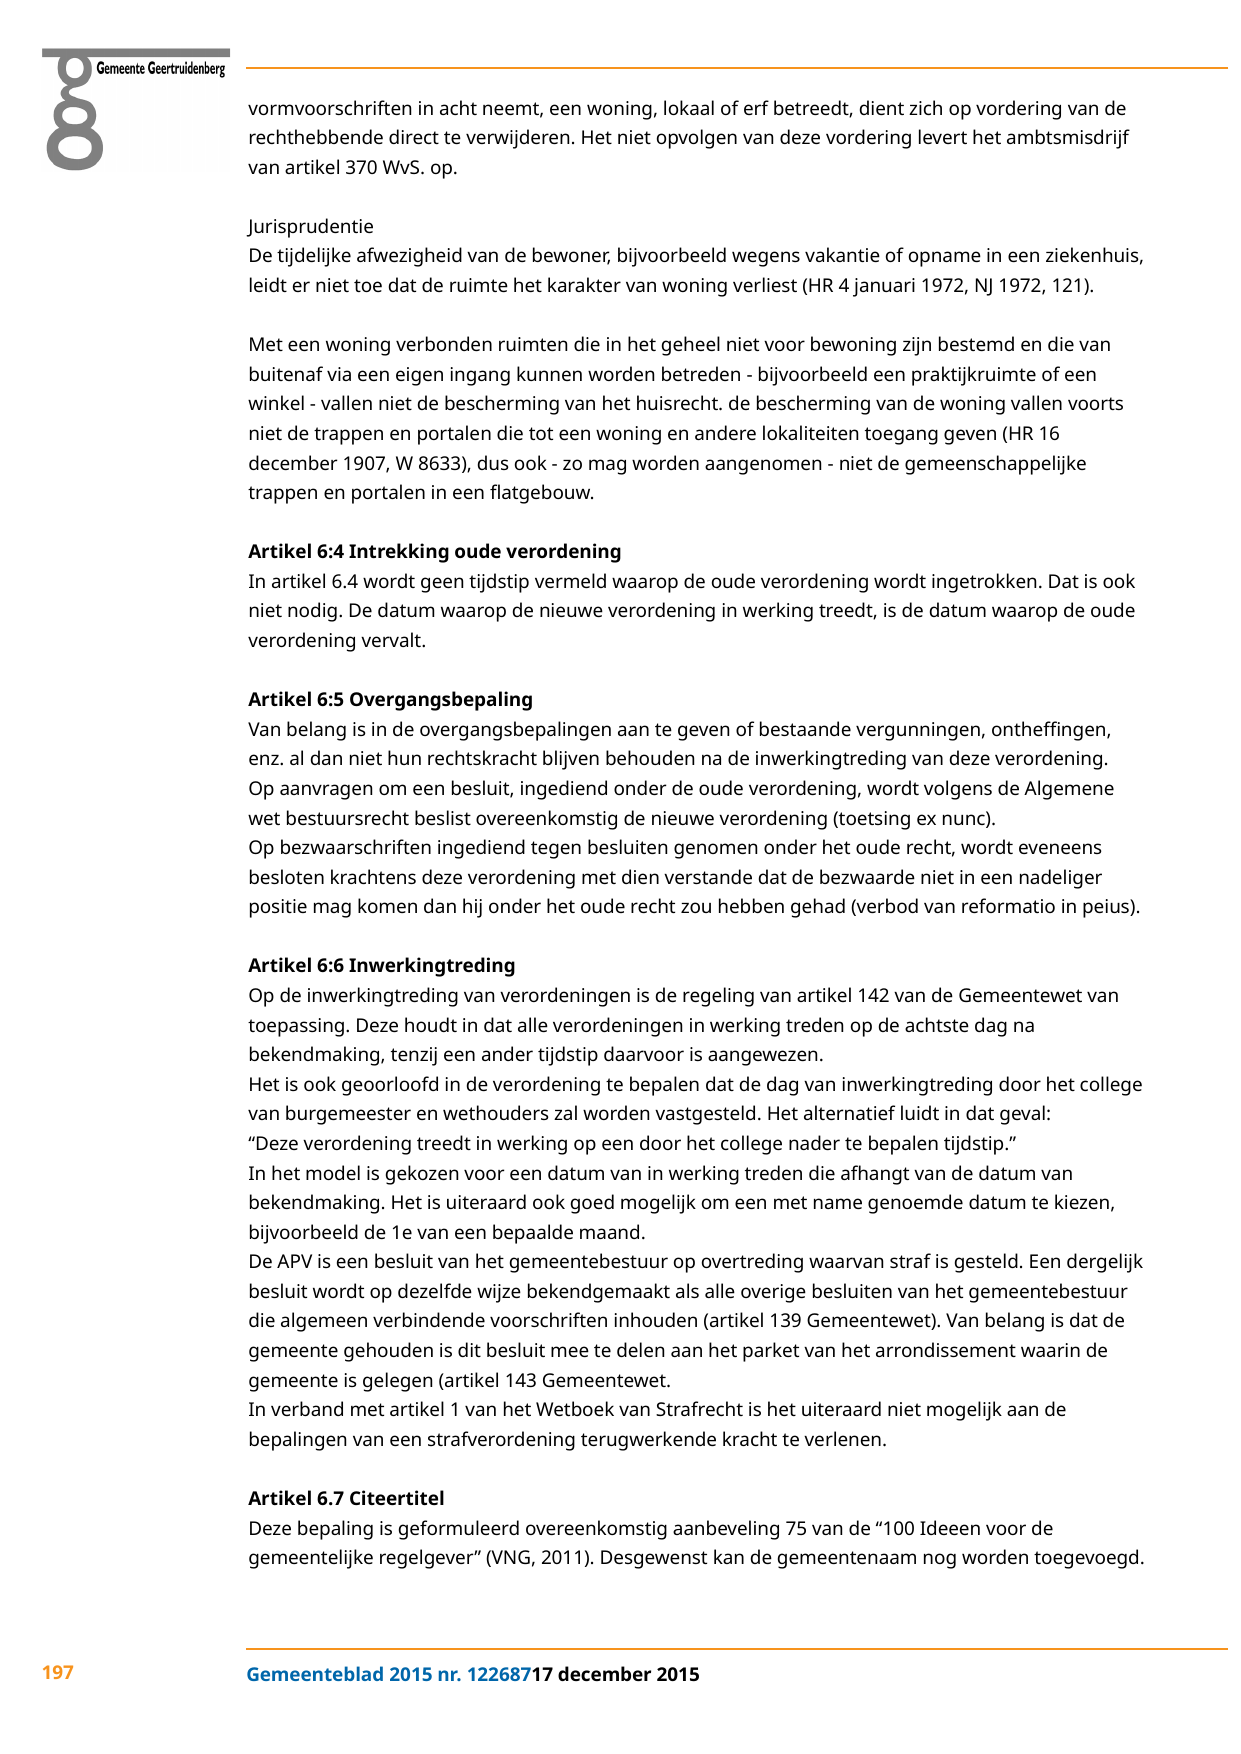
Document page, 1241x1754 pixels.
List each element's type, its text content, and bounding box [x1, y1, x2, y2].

text Artikel 6.7 Citeertitel [248, 1485, 1152, 1511]
text “Deze verordening treedt in werking op een door het college nader te bepalen tijdstip.” [248, 1130, 1152, 1156]
text Artikel 6:4 Intrekking oude verordening [248, 538, 1152, 564]
text De tijdelijke afwezigheid van de bewoner, bijvoorbeeld wegens vakantie of opname in een ziekenhuis, leidt er niet toe dat de ruimte het karakter van woning verliest (HR 4 januari 1972, NJ 1972, 121). [248, 243, 1152, 298]
text In verband met artikel 1 van het Wetboek van Strafrecht is het uiteraard niet mogelijk aan de bepalingen van een strafverordening terugwerkende kracht te verlenen. [248, 1396, 1152, 1452]
text Deze bepaling is geformuleerd overeenkomstig aanbeveling 75 van de “100 Ideeen voor de gemeentelijke regelgever” (VNG, 2011). Desgewenst kan de gemeentenaam nog worden toegevoegd. [248, 1515, 1152, 1570]
text Op aanvragen om een besluit, ingediend onder de oude verordening, wordt volgens de Algemene wet bestuursrecht beslist overeenkomstig de nieuwe verordening (toetsing ex nunc). [248, 775, 1152, 831]
text Artikel 6:5 Overgangsbepaling [248, 686, 1152, 712]
text Op bezwaarschriften ingediend tegen besluiten genomen onder het oude recht, wordt eveneens besloten krachtens deze verordening met dien verstande dat de bezwaarde niet in een nadeliger positie mag komen dan hij onder het oude recht zou hebben gehad (verbod van reformatio in peius). [248, 834, 1152, 919]
text Met een woning verbonden ruimten die in het geheel niet voor bewoning zijn bestemd en die van buitenaf via een eigen ingang kunnen worden betreden - bijvoorbeeld een praktijkruimte of een winkel - vallen niet de bescherming van het huisrecht. de bescherming van de woning vallen voorts niet de trappen en portalen die tot een woning en andere lokaliteiten toegang geven (HR 16 december 1907, W 8633), dus ook - zo mag worden aangenomen - niet de gemeenschappelijke trappen en portalen in een flatgebouw. [248, 331, 1152, 505]
text Het is ook geoorloofd in de verordening te bepalen dat de dag van inwerkingtreding door het college van burgemeester en wethouders zal worden vastgesteld. Het alternatief luidt in dat geval: [248, 1071, 1152, 1126]
text In het model is gekozen voor een datum van in werking treden die afhangt van de datum van bekendmaking. Het is uiteraard ook goed mogelijk om een met name genoemde datum te kiezen, bijvoorbeeld de 1e van een bepaalde maand. [248, 1160, 1152, 1245]
text Van belang is in de overgangsbepalingen aan te geven of bestaande vergunningen, ontheffingen, enz. al dan niet hun rechtskracht blijven behouden na de inwerkingtreding van deze verordening. [248, 716, 1152, 771]
text Op de inwerkingtreding van verordeningen is de regeling van artikel 142 van de Gemeentewet van toepassing. Deze houdt in dat alle verordeningen in werking treden op de achtste dag na bekendmaking, tenzij een ander tijdstip daarvoor is aangewezen. [248, 982, 1152, 1067]
picture [41, 47, 231, 172]
text In artikel 6.4 wordt geen tijdstip vermeld waarop de oude verordening wordt ingetrokken. Dat is ook niet nodig. De datum waarop de nieuwe verordening in werking treedt, is de datum waarop de oude verordening vervalt. [248, 568, 1152, 653]
text Artikel 6:6 Inwerkingtreding [248, 953, 1152, 978]
text De APV is een besluit van het gemeentebestuur op overtreding waarvan straf is gesteld. Een dergelijk besluit wordt op dezelfde wijze bekendgemaakt als alle overige besluiten van het gemeentebestuur die algemeen verbindende voorschriften inhouden (artikel 139 Gemeentewet). Van belang is dat de gemeente gehouden is dit besluit mee te delen aan het parket van het arrondissement waarin de gemeente is gelegen (artikel 143 Gemeentewet. [248, 1248, 1152, 1393]
text vormvoorschriften in acht neemt, een woning, lokaal of erf betreedt, dient zich op vordering van de rechthebbende direct te verwijderen. Het niet opvolgen van deze vordering levert het ambtsmisdrijf van artikel 370 WvS. op. [248, 95, 1152, 180]
text Jurisprudentie [248, 213, 1152, 239]
